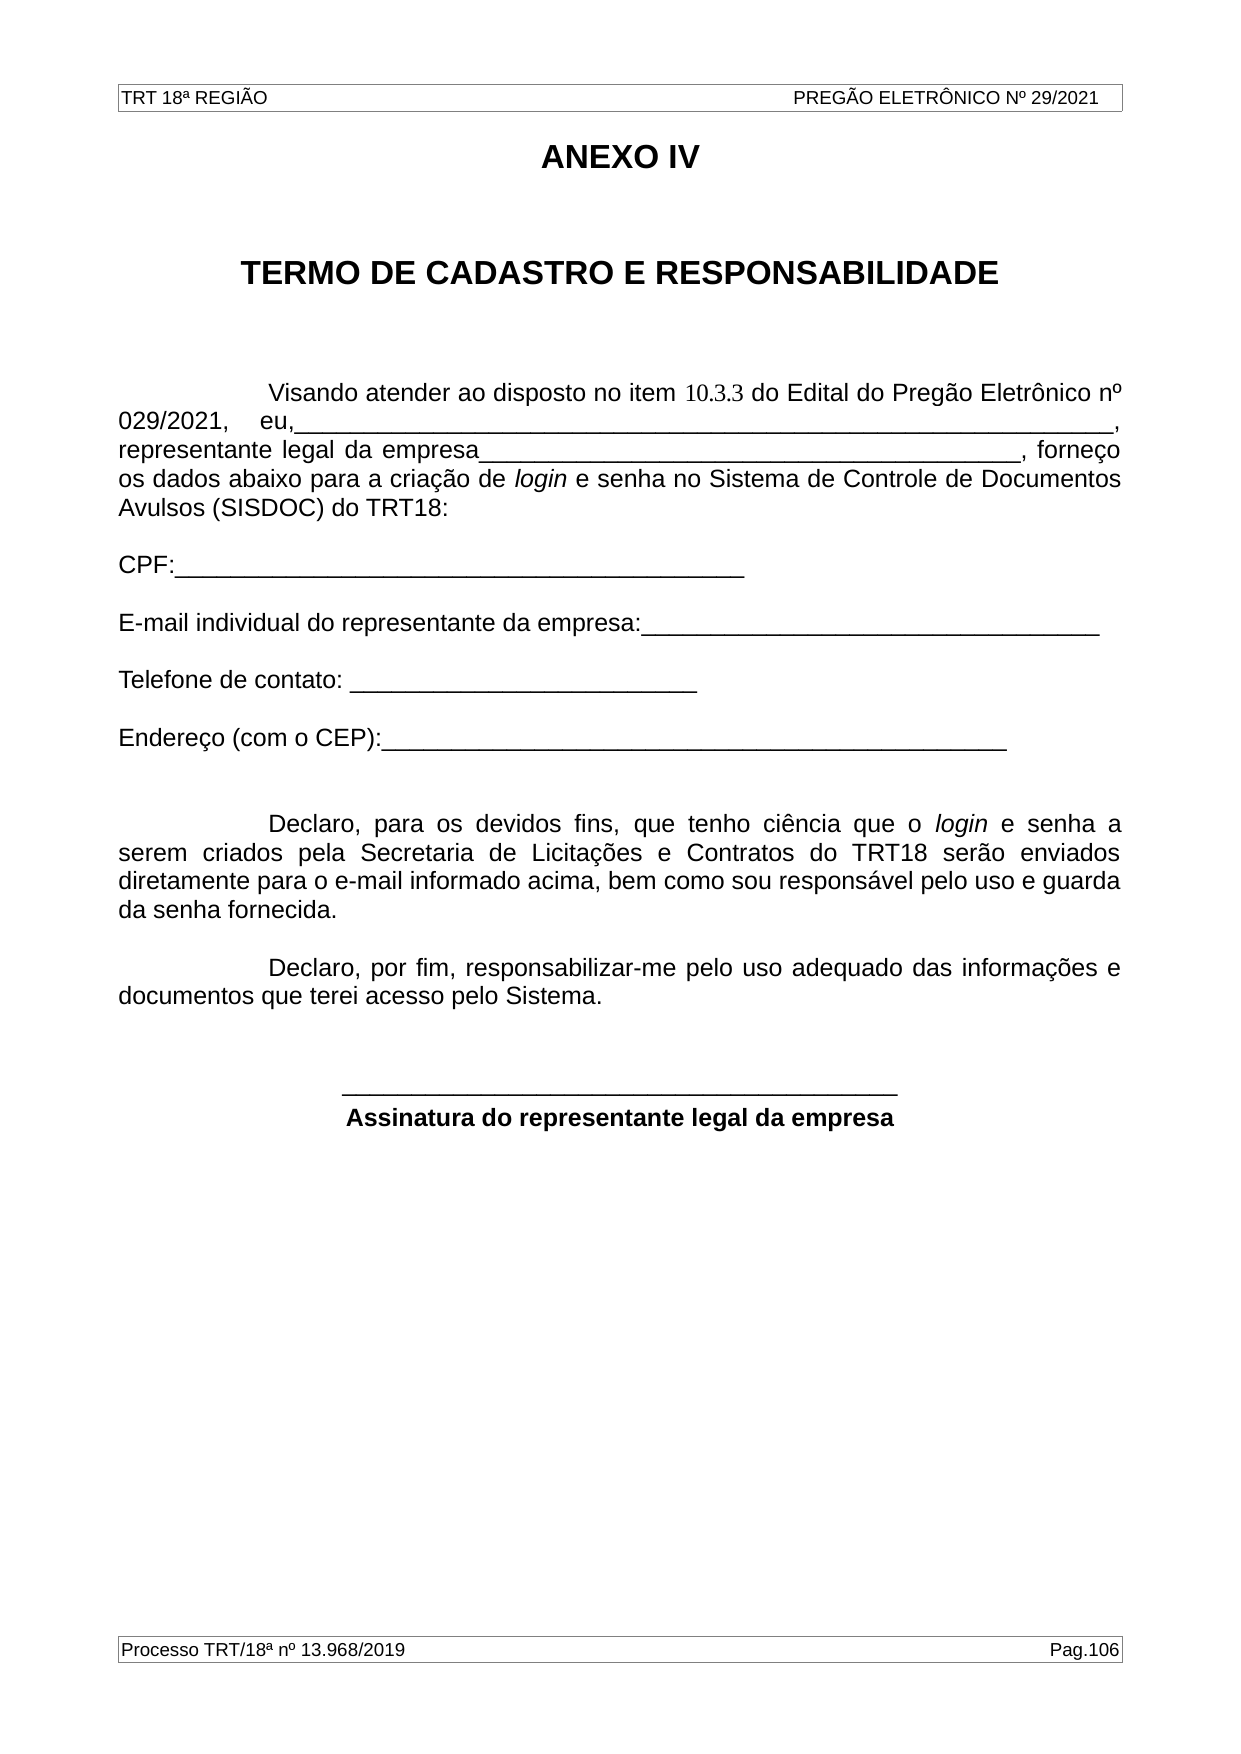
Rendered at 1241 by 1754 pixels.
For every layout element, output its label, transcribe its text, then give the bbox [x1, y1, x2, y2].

text ________________________________________ [118, 1068, 1122, 1096]
text Declaro, por fim, responsabilizar-me pelo uso adequado das informações e documentos que terei acesso pelo Sistema. [118, 953, 1122, 1010]
text TERMO DE CADASTRO E RESPONSABILIDADE [118, 253, 1122, 291]
text Telefone de contato: _________________________ [118, 665, 1122, 694]
text Visando atender ao disposto no item 10.3.3 do Edital do Pregão Eletrônico nº 029/2021, eu,___________________________________________________________, representante legal da empresa_______________________________________, forneço os dados abaixo para a criação de login e senha no Sistema de Controle de Documentos Avulsos (SISDOC) do TRT18: [118, 377, 1122, 521]
text Assinatura do representante legal da empresa [118, 1096, 1122, 1132]
text Declaro, para os devidos fins, que tenho ciência que o login e senha a serem criados pela Secretaria de Licitações e Contratos do TRT18 serão enviados diretamente para o e-mail informado acima, bem como sou responsável pelo uso e guarda da senha fornecida. [118, 809, 1122, 924]
text Endereço (com o CEP):_____________________________________________ [118, 723, 1122, 751]
text ANEXO IV [118, 137, 1122, 176]
text CPF:_________________________________________ [118, 550, 1122, 579]
text E-mail individual do representante da empresa:_________________________________ [118, 608, 1122, 636]
